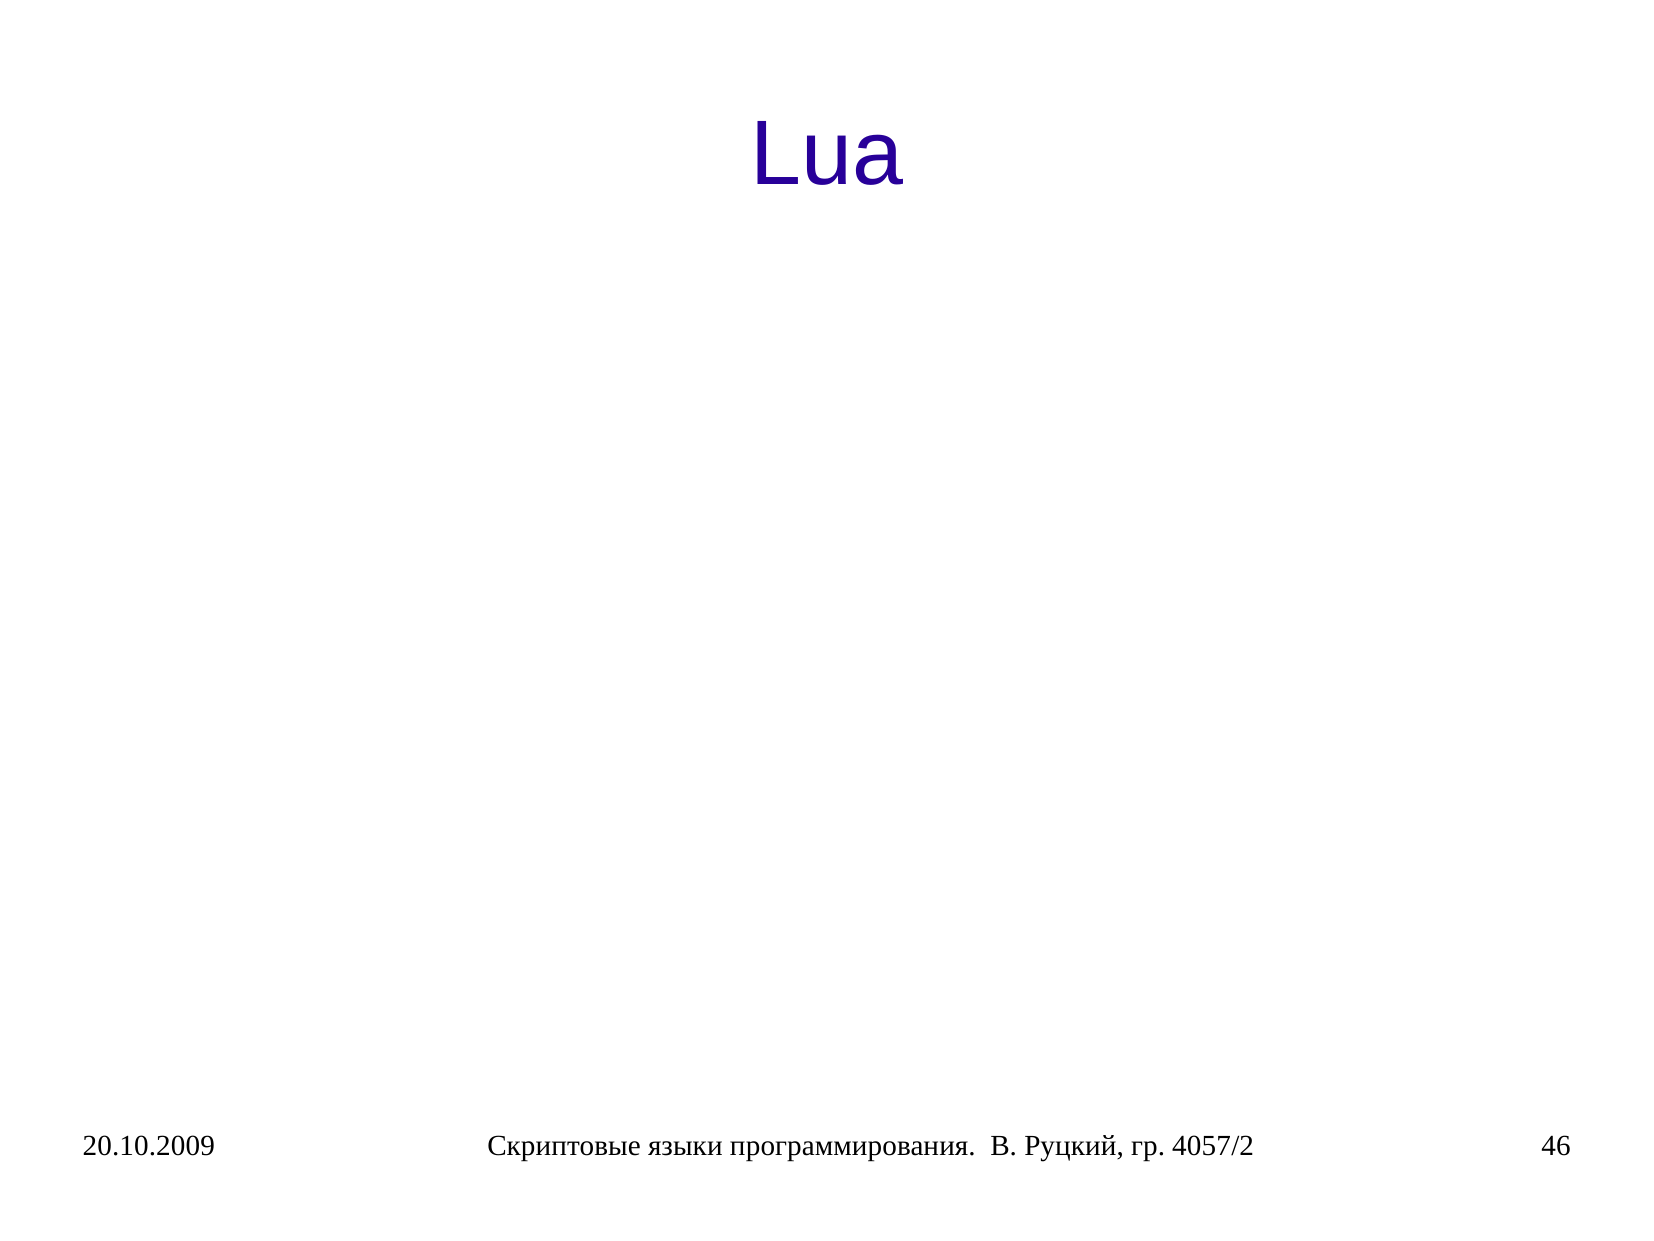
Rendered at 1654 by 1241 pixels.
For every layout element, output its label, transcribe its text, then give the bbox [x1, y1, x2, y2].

title Lua [82, 49, 1571, 257]
